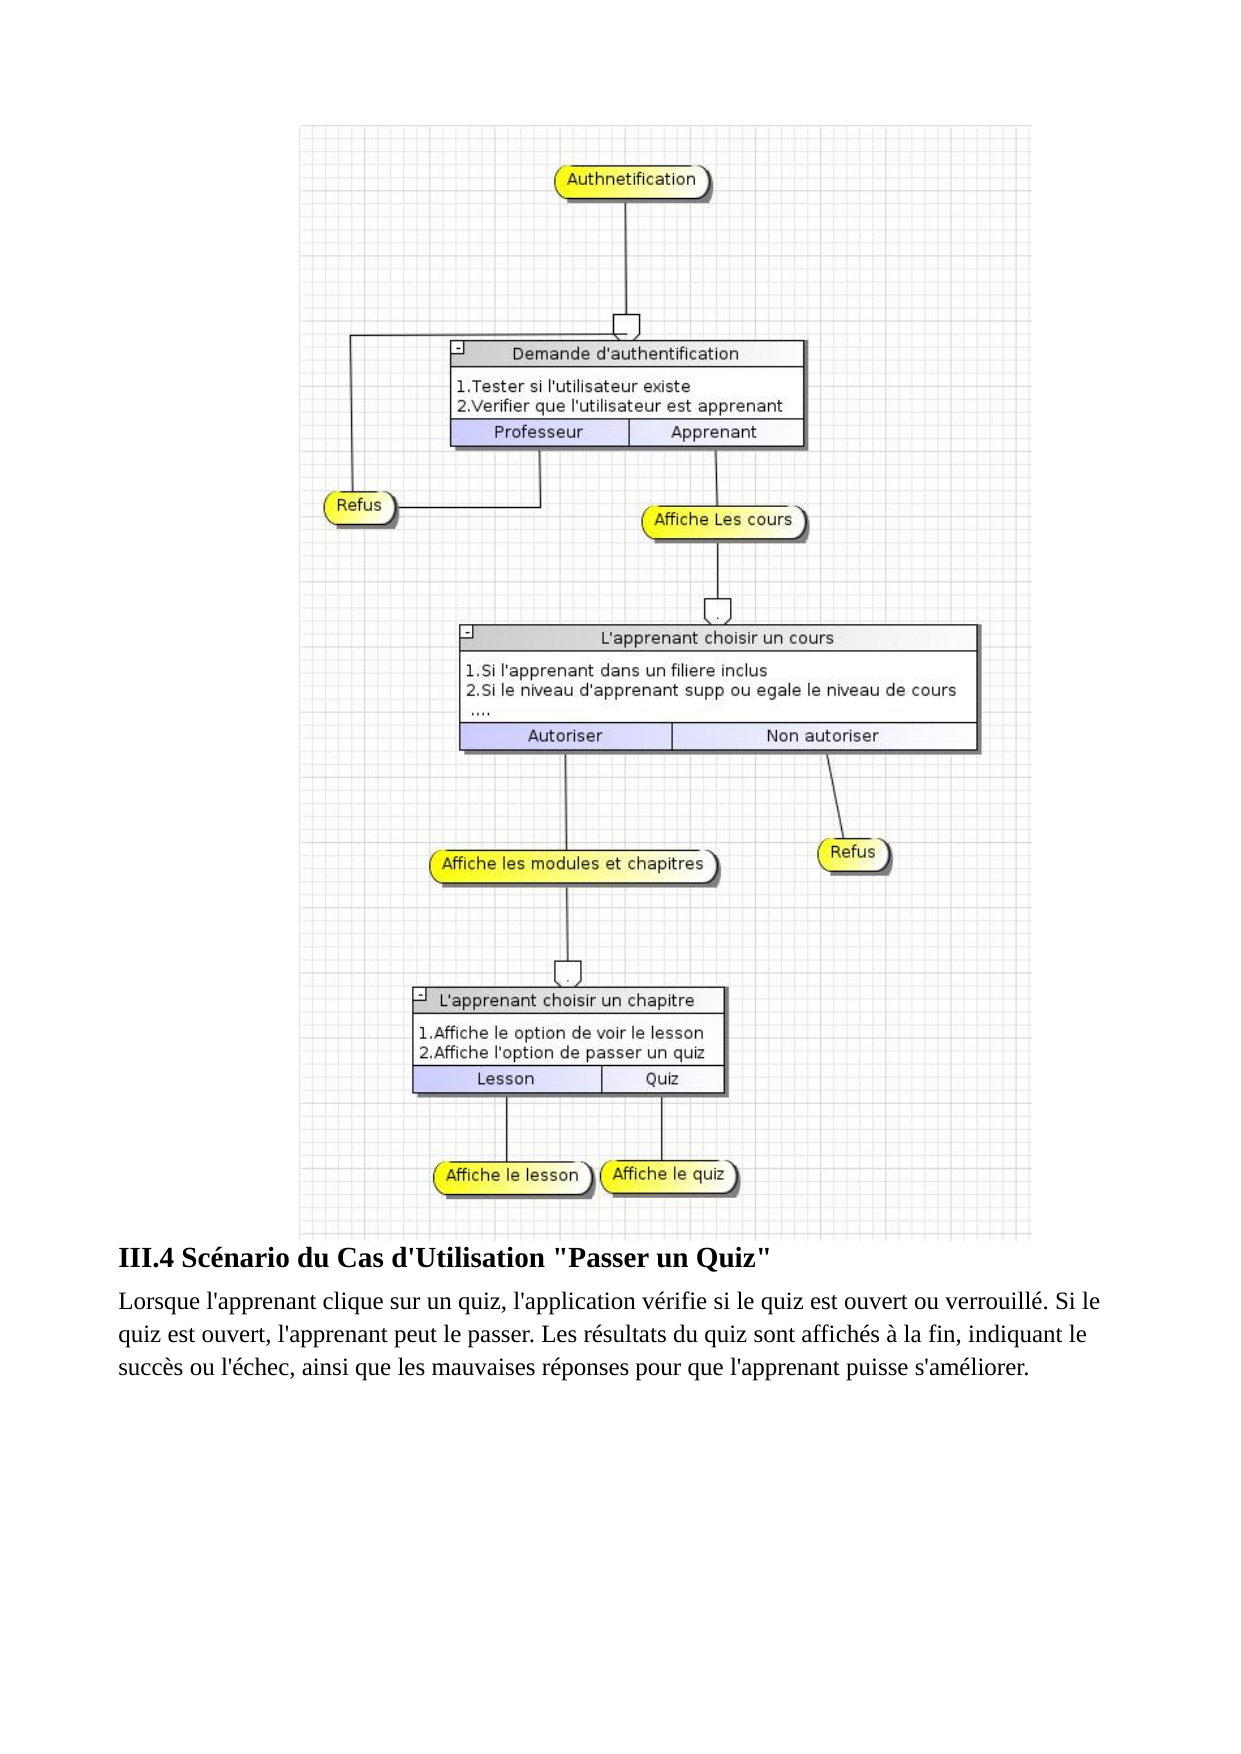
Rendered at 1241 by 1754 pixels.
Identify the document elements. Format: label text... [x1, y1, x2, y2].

text Lorsque l'apprenant clique sur un quiz, l'application vérifie si le quiz est ouvert ou verrouillé. Si le quiz est ouvert, l'apprenant peut le passer. Les résultats du quiz sont affichés à la fin, indiquant le succès ou l'échec, ainsi que les mauvaises réponses pour que l'apprenant puisse s'améliorer. [118, 1286, 1122, 1381]
subtitle III.4 Scénario du Cas d'Utilisation "Passer un Quiz" [118, 1046, 1122, 1274]
